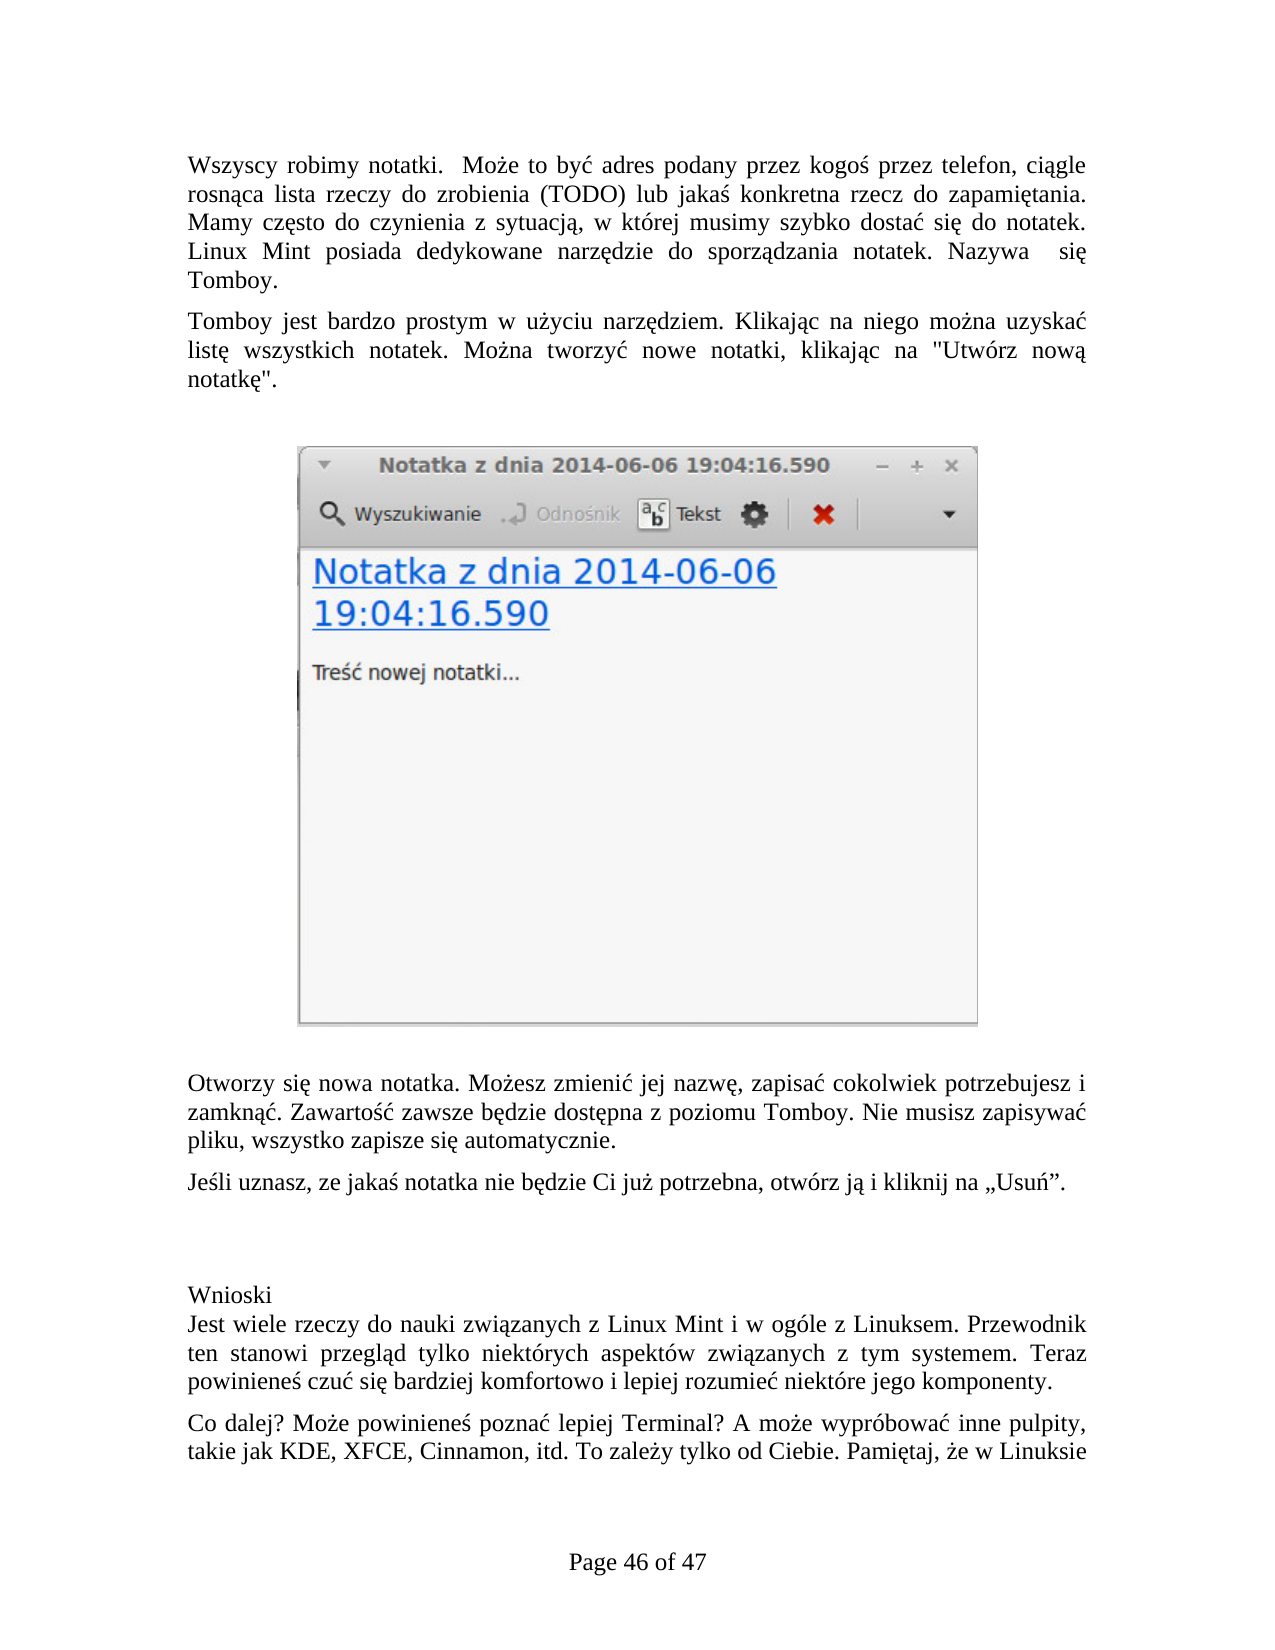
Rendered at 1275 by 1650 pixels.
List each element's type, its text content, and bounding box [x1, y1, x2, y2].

text Wszyscy robimy notatki. Może to być adres podany przez kogoś przez telefon, ciągle rosnąca lista rzeczy do zrobienia (TODO) lub jakaś konkretna rzecz do zapamiętania. Mamy często do czynienia z sytuacją, w której musimy szybko dostać się do notatek. Linux Mint posiada dedykowane narzędzie do sporządzania notatek. Nazywa się Tomboy. [187, 150, 1087, 294]
text Otworzy się nowa notatka. Możesz zmienić jej nazwę, zapisać cokolwiek potrzebujesz i zamknąć. Zawartość zawsze będzie dostępna z poziomu Tomboy. Nie musisz zapisywać pliku, wszystko zapisze się automatycznie. [187, 1068, 1087, 1154]
text Tomboy jest bardzo prostym w użyciu narzędziem. Klikając na niego można uzyskać listę wszystkich notatek. Można tworzyć nowe notatki, klikając na "Utwórz nową notatkę". [187, 306, 1087, 392]
text Jeśli uznasz, ze jakaś notatka nie będzie Ci już potrzebna, otwórz ją i kliknij na „Usuń”. [187, 1167, 1087, 1196]
text Co dalej? Może powinieneś poznać lepiej Terminal? A może wypróbować inne pulpity, takie jak KDE, XFCE, Cinnamon, itd. To zależy tylko od Ciebie. Pamiętaj, że w Linuksie [187, 1408, 1087, 1465]
picture [297, 446, 978, 1027]
text Jest wiele rzeczy do nauki związanych z Linux Mint i w ogóle z Linuksem. Przewodnik ten stanowi przegląd tylko niektórych aspektów związanych z tym systemem. Teraz powinieneś czuć się bardziej komfortowo i lepiej rozumieć niektóre jego komponenty. [187, 1309, 1087, 1395]
